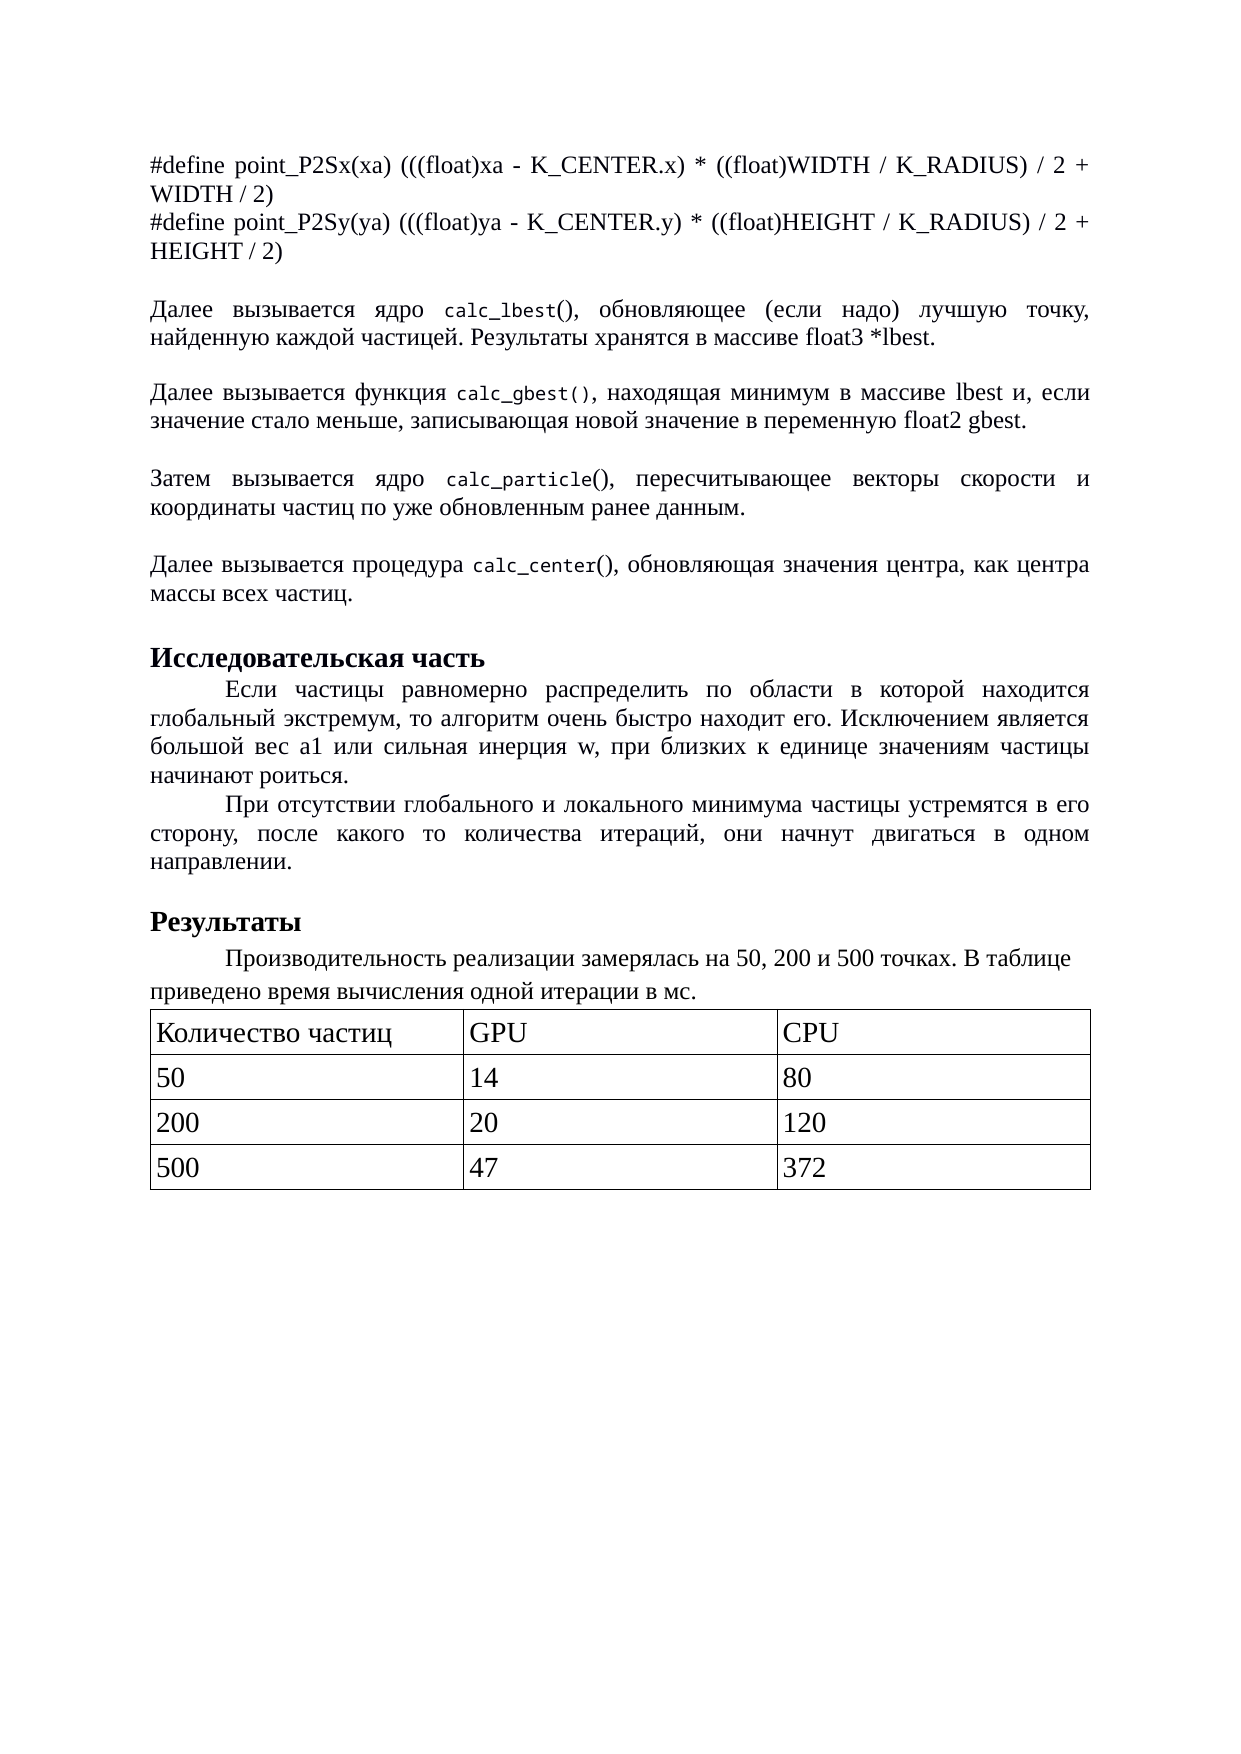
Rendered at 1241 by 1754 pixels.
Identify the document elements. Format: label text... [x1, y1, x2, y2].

table_header GPU [464, 1010, 777, 1054]
text Результаты [150, 904, 1090, 938]
text Далее вызывается ядро calc_lbest(), обновляющее (если надо) лучшую точку, найденную каждой частицей. Результаты хранятся в массиве float3 *lbest. [150, 294, 1090, 351]
table_cell 200 [151, 1100, 463, 1144]
table_cell 372 [778, 1145, 1090, 1189]
text #define point_P2Sy(ya) (((float)ya - K_CENTER.y) * ((float)HEIGHT / K_RADIUS) / 2 + HEIGHT / 2) [150, 207, 1090, 265]
text Затем вызывается ядро calc_particle(), пересчитывающее векторы скорости и координаты частиц по уже обновленным ранее данным. [150, 463, 1090, 521]
text Исследовательская часть [150, 640, 1090, 674]
table_cell 500 [151, 1145, 463, 1189]
text Если частицы равномерно распределить по области в которой находится глобальный экстремум, то алгоритм очень быстро находит его. Исключением является большой вес а1 или сильная инерция w, при близких к единице значениям частицы начинают роиться. [150, 674, 1090, 789]
text При отсутствии глобального и локального минимума частицы устремятся в его сторону, после какого то количества итераций, они начнут двигаться в одном направлении. [150, 789, 1090, 875]
table_header Количество частиц [151, 1010, 463, 1054]
text Производительность реализации замерялась на 50, 200 и 500 точках. В таблице приведено время вычисления одной итерации в мс. [150, 943, 1090, 1004]
table_cell 80 [778, 1055, 1090, 1099]
table_cell 120 [778, 1100, 1090, 1144]
table_cell 20 [464, 1100, 777, 1144]
table_header CPU [778, 1010, 1090, 1054]
text #define point_P2Sx(xa) (((float)xa - K_CENTER.x) * ((float)WIDTH / K_RADIUS) / 2 + WIDTH / 2) [150, 150, 1090, 207]
table_cell 47 [464, 1145, 777, 1189]
table_cell 50 [151, 1055, 463, 1099]
table_cell 14 [464, 1055, 777, 1099]
text Далее вызывается процедура calc_center(), обновляющая значения центра, как центра массы всех частиц. [150, 549, 1090, 607]
text Далее вызывается функция calc_gbest(), находящая минимум в массиве lbest и, если значение стало меньше, записывающая новой значение в переменную float2 gbest. [150, 377, 1090, 434]
